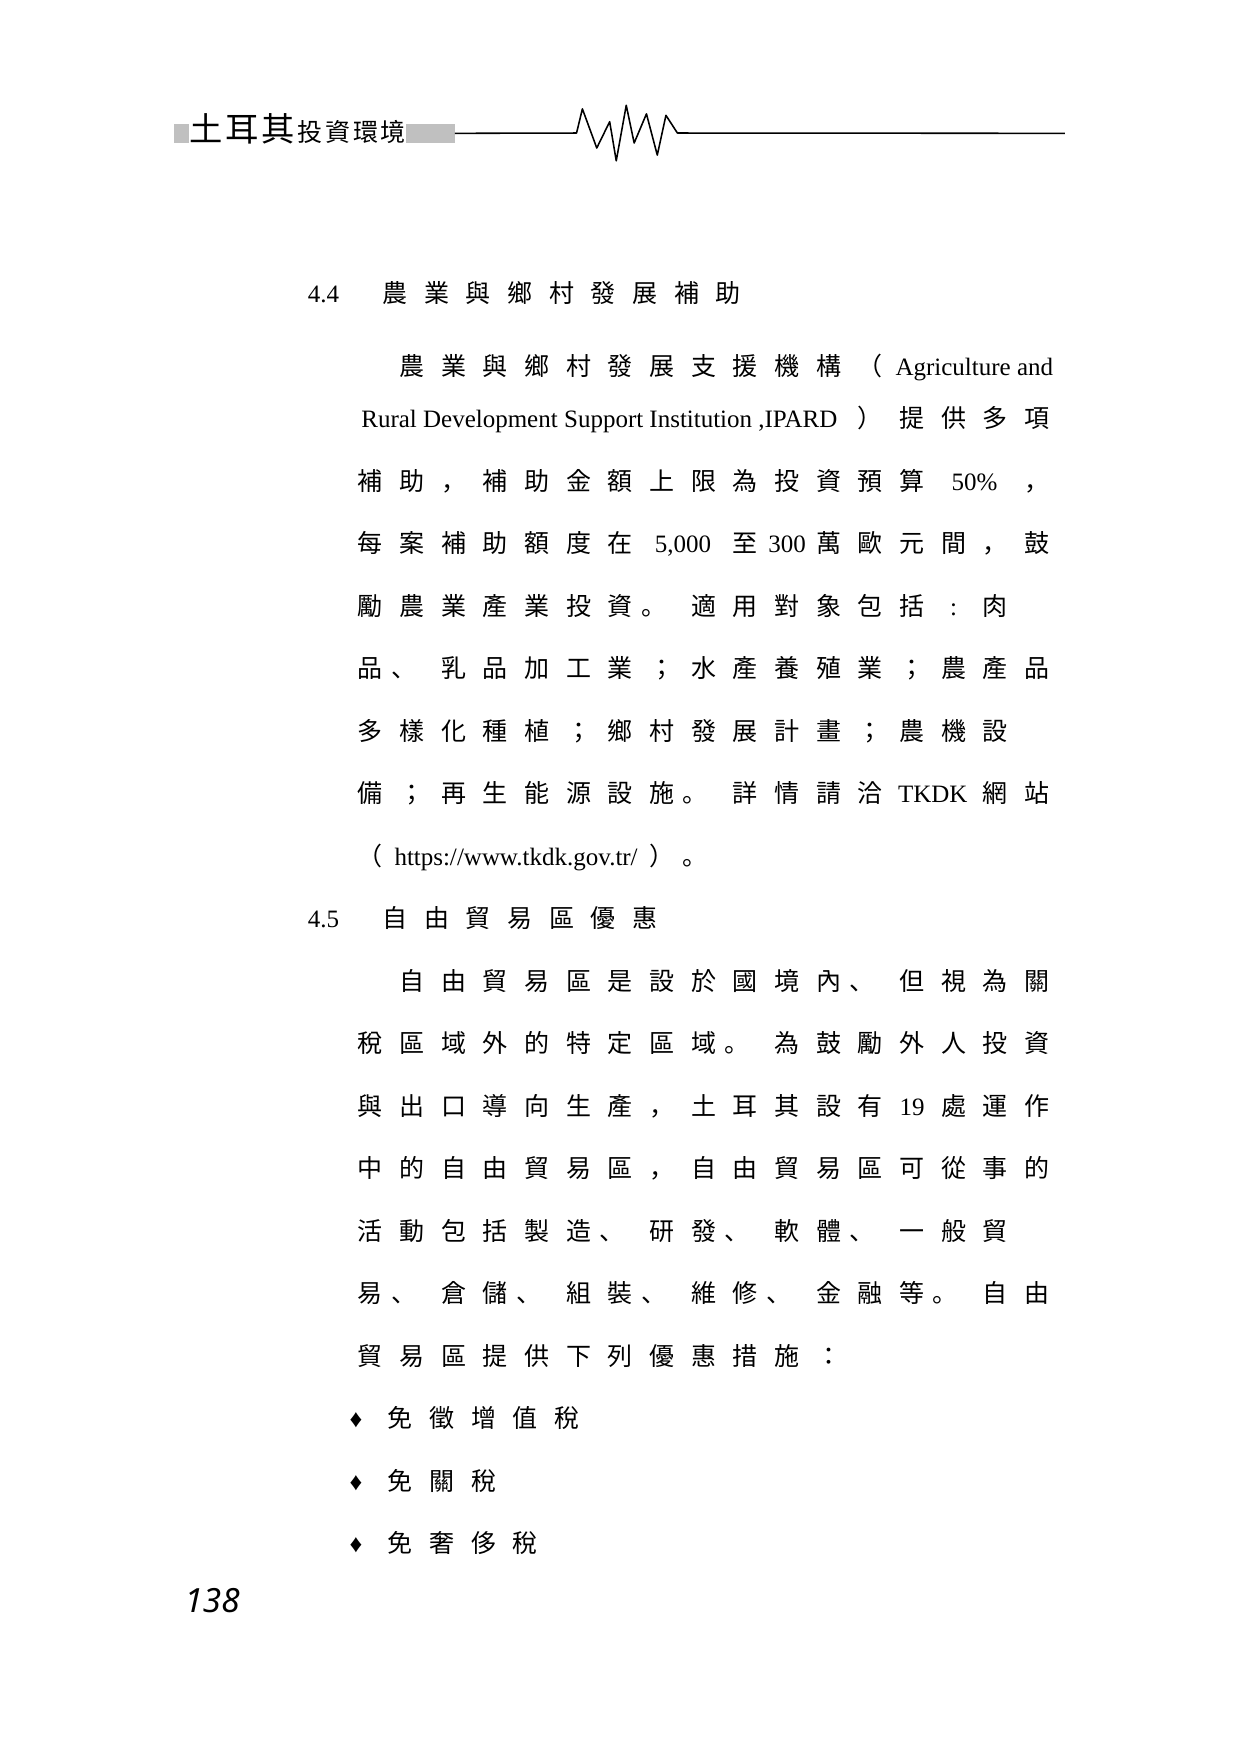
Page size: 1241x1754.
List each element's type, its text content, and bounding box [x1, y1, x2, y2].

text ♦ 免關稅 [342, 1438, 1058, 1500]
text 農業與鄉村發展支援機構（Agriculture and Rural Development Support Institution ,IPARD）提供多項補助，補助金額上限為投資預算50%，每案補助額度在5,000至300萬歐元間，鼓勵農業產業投資。適用對象包括:肉品、乳品加工業；水產養殖業；農產品多樣化種植；鄉村發展計畫；農機設備；再生能源設施。詳情請洽TKDK網站（https://www.tkdk.gov.tr/）。 [330, 313, 1058, 875]
text ♦ 免奢侈稅 [342, 1500, 1058, 1563]
text ♦ 免徵增值稅 [342, 1375, 1058, 1438]
text 4.4 農業與鄉村發展補助 [281, 250, 1058, 313]
text 自由貿易區是設於國境內、但視為關稅區域外的特定區域。為鼓勵外人投資與出口導向生產，土耳其設有19處運作中的自由貿易區，自由貿易區可從事的活動包括製造、研發、軟體、一般貿易、倉儲、組裝、維修、金融等。自由貿易區提供下列優惠措施： [330, 938, 1058, 1375]
text 4.5 自由貿易區優惠 [281, 875, 1058, 938]
